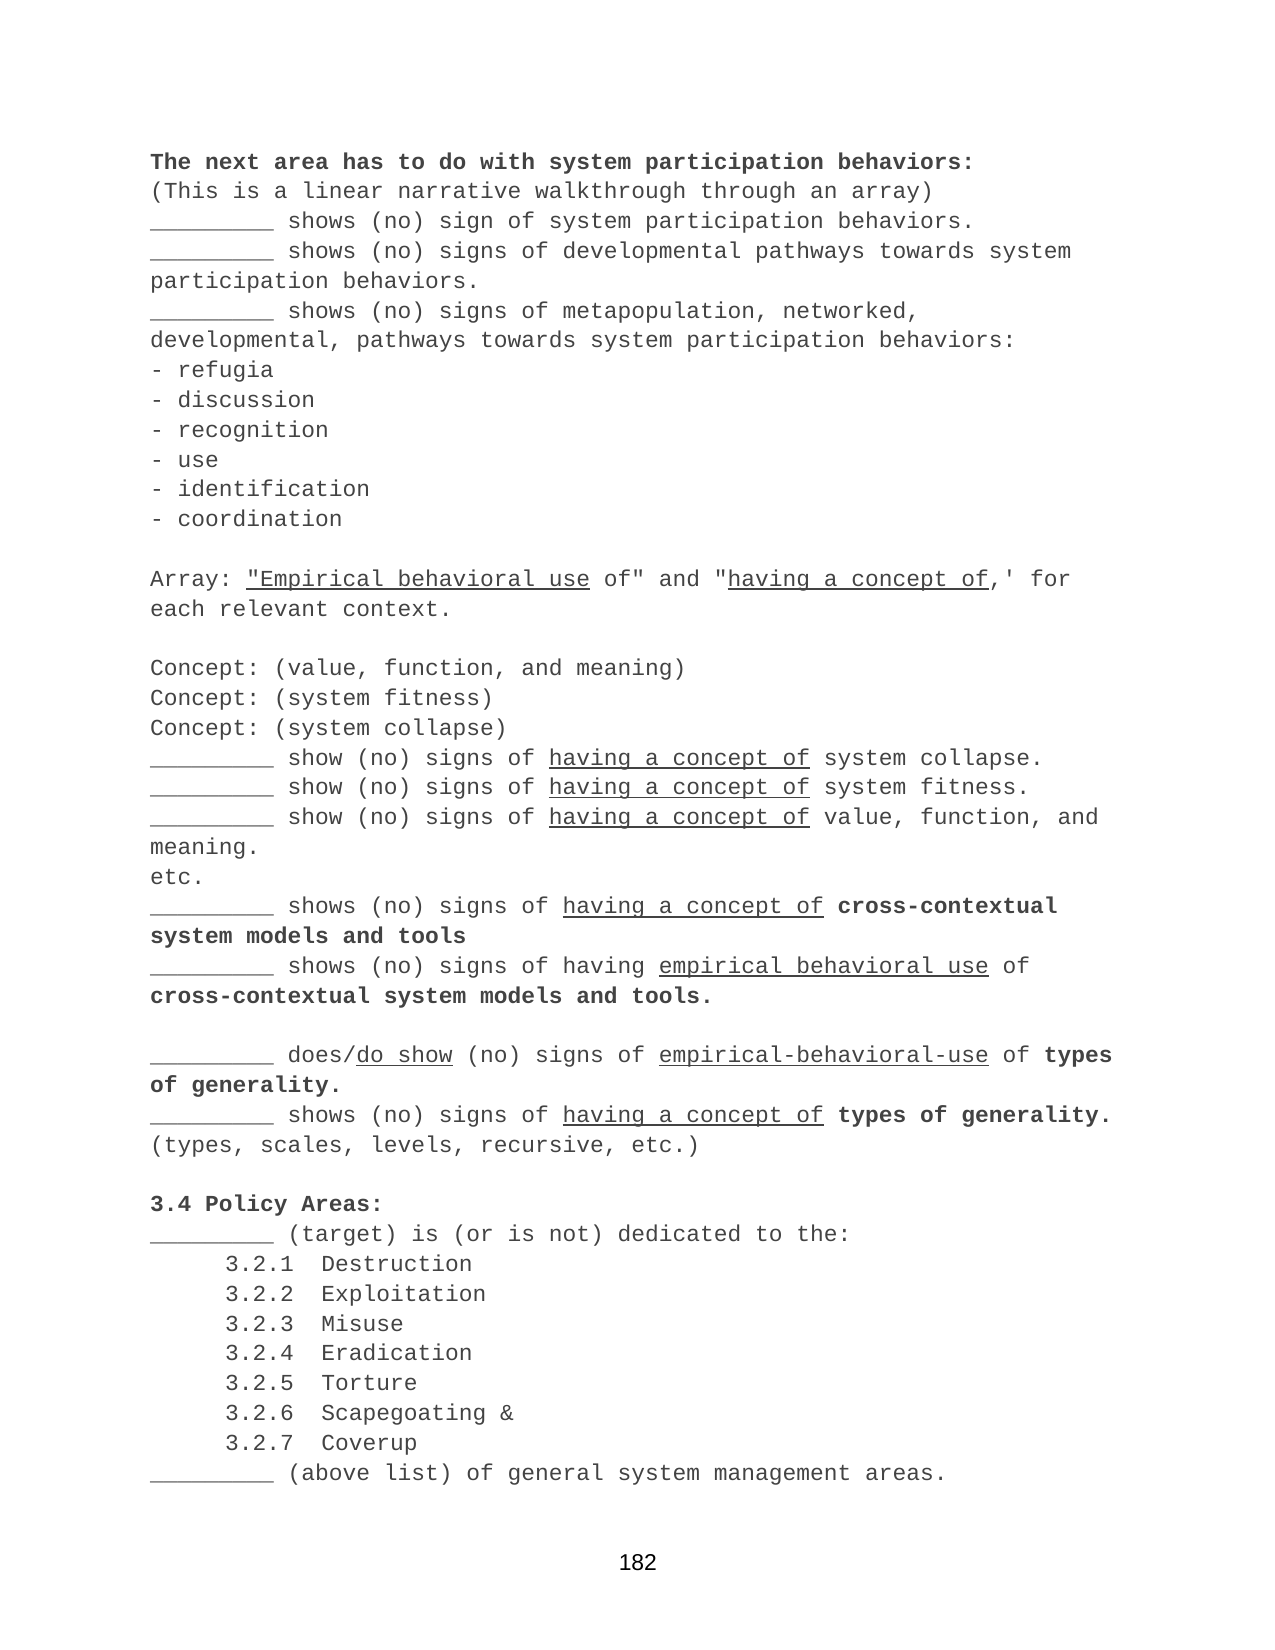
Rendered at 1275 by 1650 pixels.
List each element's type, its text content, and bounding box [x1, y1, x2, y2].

text - use [150, 448, 1125, 474]
text _________ (target) is (or is not) dedicated to the: [150, 1222, 1125, 1248]
text _________ shows (no) signs of having a concept of types of generality. [150, 1103, 1125, 1129]
text _________ shows (no) signs of having a concept of cross-contextual system models and tools [150, 895, 1125, 951]
text _________ show (no) signs of having a concept of value, function, and meaning. [150, 805, 1125, 861]
text _________ shows (no) signs of having empirical behavioral use of cross-contextual system models and tools. [150, 954, 1125, 1010]
text - coordination [150, 507, 1125, 533]
text _________ does/do show (no) signs of empirical-behavioral-use of types of generality. [150, 1044, 1125, 1099]
text Concept: (system collapse) [150, 716, 1125, 742]
text 3.2.1 Destruction [225, 1252, 1125, 1278]
text 3.4 Policy Areas: [150, 1193, 1125, 1219]
text (types, scales, levels, recursive, etc.) [150, 1133, 1125, 1159]
text 3.2.6 Scapegoating & [225, 1401, 1125, 1427]
text Concept: (value, function, and meaning) [150, 656, 1125, 682]
text - identification [150, 478, 1125, 504]
text _________ show (no) signs of having a concept of system fitness. [150, 776, 1125, 802]
text etc. [150, 865, 1125, 891]
text 3.2.5 Torture [225, 1371, 1125, 1397]
text - recognition [150, 418, 1125, 444]
text The next area has to do with system participation behaviors: [150, 150, 1125, 176]
text 3.2.2 Exploitation [225, 1282, 1125, 1308]
text - refugia [150, 358, 1125, 384]
text Array: "Empirical behavioral use of" and "having a concept of,' for each relevant context. [150, 567, 1125, 623]
text (This is a linear narrative walkthrough through an array) [150, 180, 1125, 206]
text 3.2.3 Misuse [225, 1312, 1125, 1338]
text 3.2.4 Eradication [225, 1342, 1125, 1368]
text 3.2.7 Coverup [225, 1431, 1125, 1457]
text _________ show (no) signs of having a concept of system collapse. [150, 746, 1125, 772]
text _________ shows (no) signs of metapopulation, networked, developmental, pathways towards system participation behaviors: [150, 299, 1125, 355]
text _________ shows (no) sign of system participation behaviors. [150, 209, 1125, 236]
text _________ shows (no) signs of developmental pathways towards system participation behaviors. [150, 239, 1125, 295]
text - discussion [150, 388, 1125, 414]
text _________ (above list) of general system management areas. [150, 1461, 1125, 1487]
text Concept: (system fitness) [150, 686, 1125, 712]
